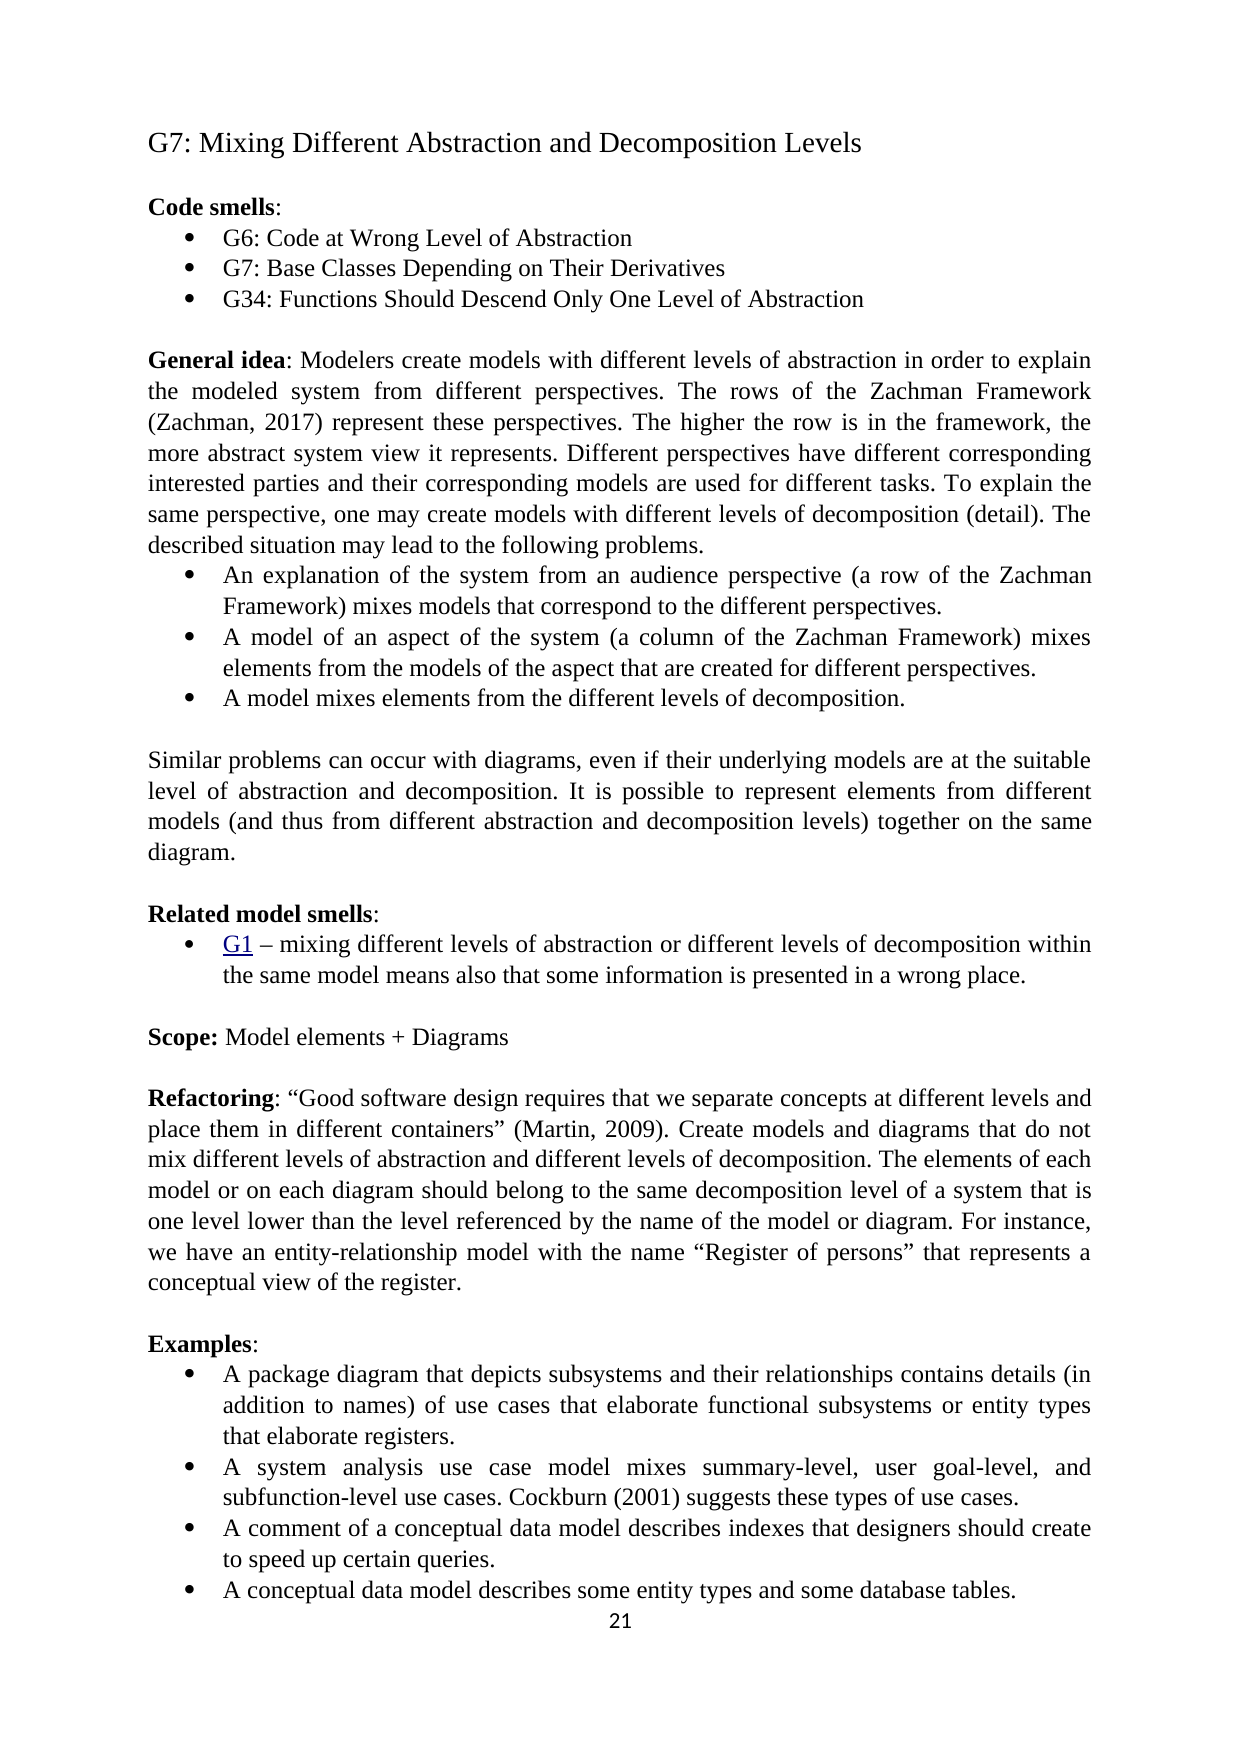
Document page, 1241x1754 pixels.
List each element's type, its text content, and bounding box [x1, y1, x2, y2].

text General idea: Modelers create models with different levels of abstraction in order to explain the modeled system from different perspectives. The rows of the Zachman Framework (Zachman, 2017) represent these perspectives. The higher the row is in the framework, the more abstract system view it represents. Different perspectives have different corresponding interested parties and their corresponding models are used for different tasks. To explain the same perspective, one may create models with different levels of decomposition (detail). The described situation may lead to the following problems. [148, 346, 1093, 559]
subtitle G7: Mixing Different Abstraction and Decomposition Levels [148, 125, 1093, 159]
list G1 – mixing different levels of abstraction or different levels of decomposition within the same model means also that some information is presented in a wrong place. [185, 929, 1093, 989]
text Examples: [148, 1329, 1093, 1358]
text Related model smells: [148, 899, 1093, 927]
list A system analysis use case model mixes summary-level, user goal-level, and subfunction-level use cases. Cockburn (2001) suggests these types of use cases. [185, 1452, 1093, 1511]
list A model mixes elements from the different levels of decomposition. [185, 683, 1093, 712]
list An explanation of the system from an audience perspective (a row of the Zachman Framework) mixes models that correspond to the different perspectives. [185, 561, 1093, 620]
list G34: Functions Should Descend Only One Level of Abstraction [185, 284, 1093, 313]
list A model of an aspect of the system (a column of the Zachman Framework) mixes elements from the models of the aspect that are created for different perspectives. [185, 622, 1093, 682]
text Similar problems can occur with diagrams, even if their underlying models are at the suitable level of abstraction and decomposition. It is possible to represent elements from different models (and thus from different abstraction and decomposition levels) together on the same diagram. [148, 745, 1093, 866]
text Refactoring: “Good software design requires that we separate concepts at different levels and place them in different containers” (Martin, 2009). Create models and diagrams that do not mix different levels of abstraction and different levels of decomposition. The elements of each model or on each diagram should belong to the same decomposition level of a system that is one level lower than the level referenced by the name of the model or diagram. For instance, we have an entity-relationship model with the name “Register of persons” that represents a conceptual view of the register. [148, 1083, 1093, 1296]
text Scope: Model elements + Diagrams [148, 1022, 1093, 1050]
list A package diagram that depicts subsystems and their relationships contains details (in addition to names) of use cases that elaborate functional subsystems or entity types that elaborate registers. [185, 1359, 1093, 1450]
list G6: Code at Wrong Level of Abstraction [185, 223, 1093, 251]
list A comment of a conceptual data model describes indexes that designers should create to speed up certain queries. [185, 1513, 1093, 1573]
list A conceptual data model describes some entity types and some database tables. [185, 1575, 1093, 1603]
list G7: Base Classes Depending on Their Derivatives [185, 253, 1093, 282]
text Code smells: [148, 192, 1093, 221]
